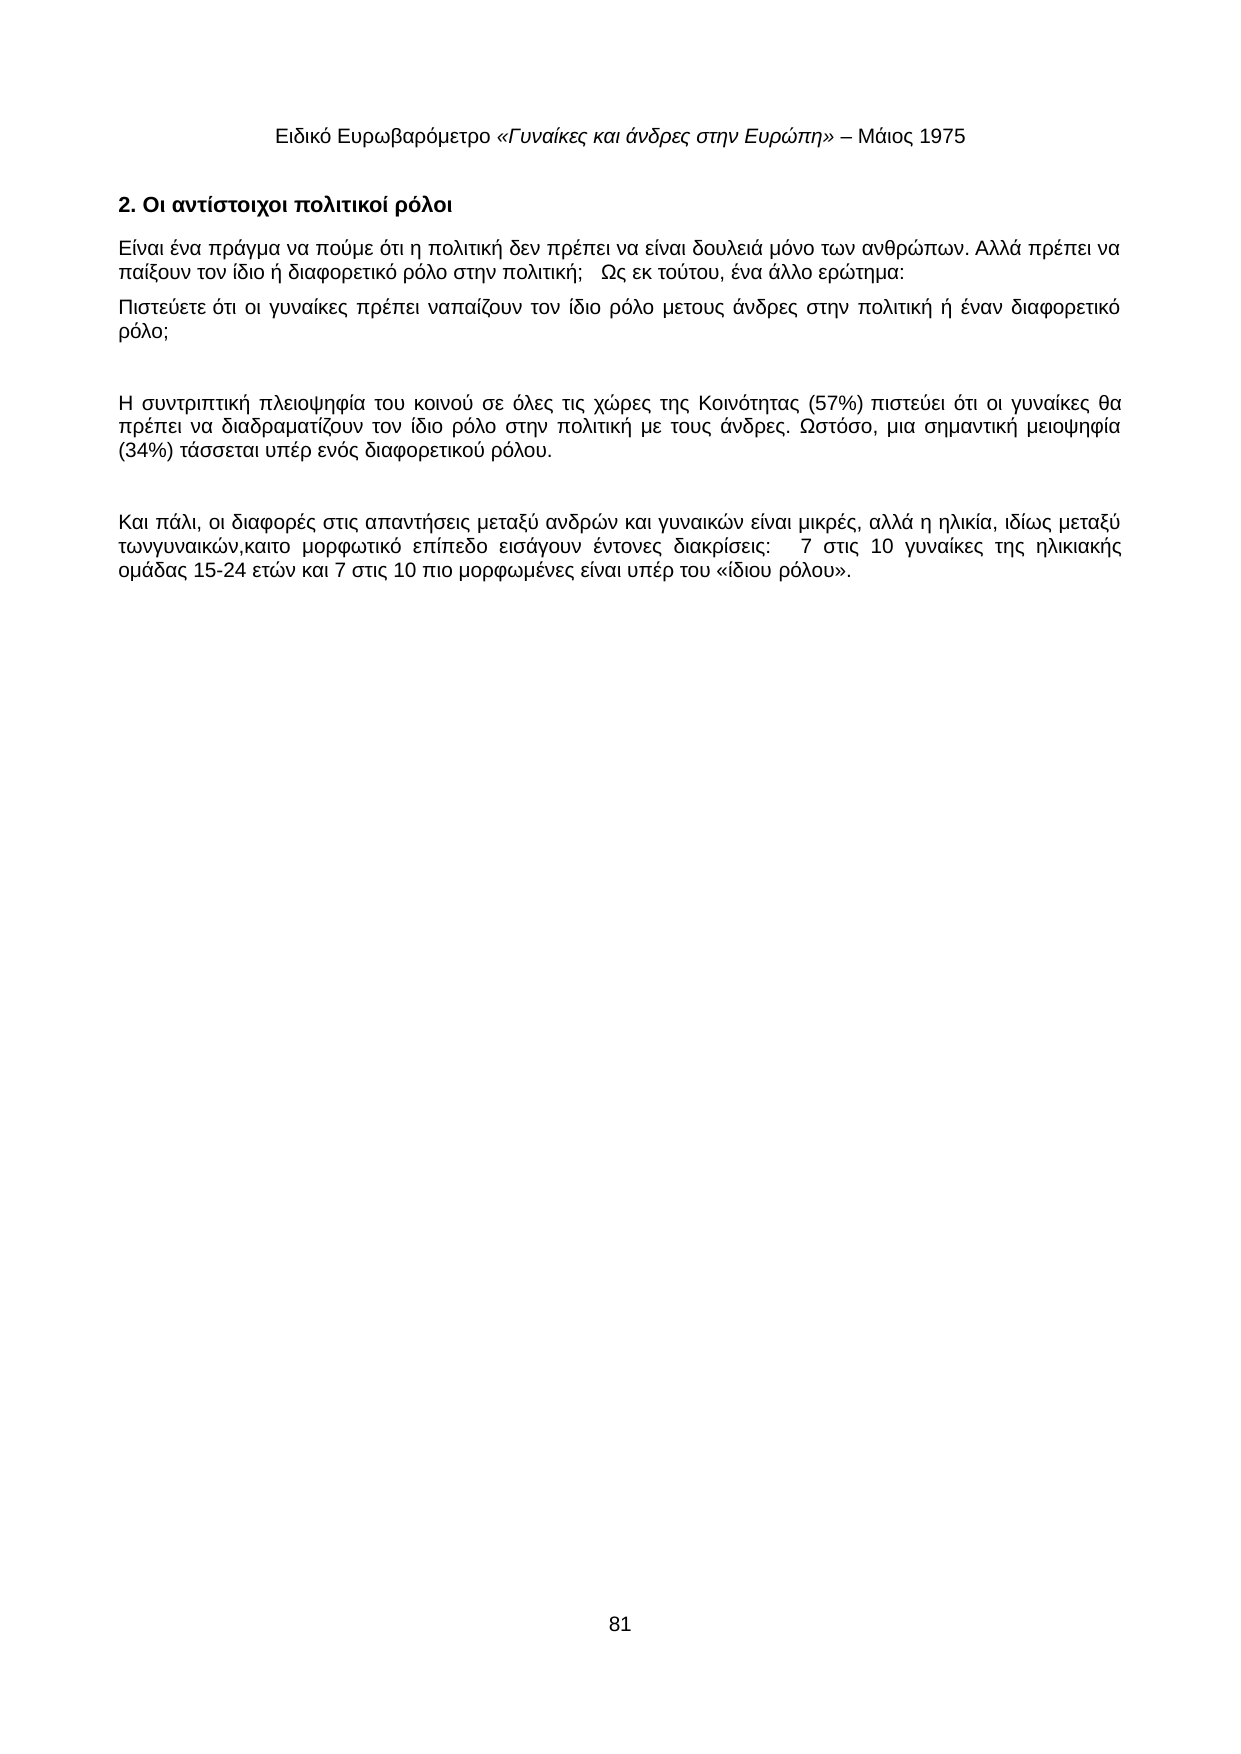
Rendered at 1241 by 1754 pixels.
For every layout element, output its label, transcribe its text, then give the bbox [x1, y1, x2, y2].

subtitle 2. Οι αντίστοιχοι πολιτικοί ρόλοι [118, 192, 1122, 217]
text Είναι ένα πράγμα να πούμε ότι η πολιτική δεν πρέπει να είναι δουλειά μόνο των ανθρώπων. Αλλά πρέπει να παίξουν τον ίδιο ή διαφορετικό ρόλο στην πολιτική; Ως εκ τούτου, ένα άλλο ερώτημα: [118, 236, 1122, 283]
text Και πάλι, οι διαφορές στις απαντήσεις μεταξύ ανδρών και γυναικών είναι μικρές, αλλά η ηλικία, ιδίως μεταξύ τωνγυναικών,καιτο μορφωτικό επίπεδο εισάγουν έντονες διακρίσεις: 7 στις 10 γυναίκες της ηλικιακής ομάδας 15-24 ετών και 7 στις 10 πιο μορφωμένες είναι υπέρ του «ίδιου ρόλου». [118, 509, 1122, 581]
text Η συντριπτική πλειοψηφία του κοινού σε όλες τις χώρες της Κοινότητας (57%) πιστεύει ότι οι γυναίκες θα πρέπει να διαδραματίζουν τον ίδιο ρόλο στην πολιτική με τους άνδρες. Ωστόσο, μια σημαντική μειοψηφία (34%) τάσσεται υπέρ ενός διαφορετικού ρόλου. [118, 390, 1122, 462]
text Πιστεύετε ότι οι γυναίκες πρέπει ναπαίζουν τον ίδιο ρόλο μετους άνδρες στην πολιτική ή έναν διαφορετικό ρόλο; [118, 295, 1122, 343]
